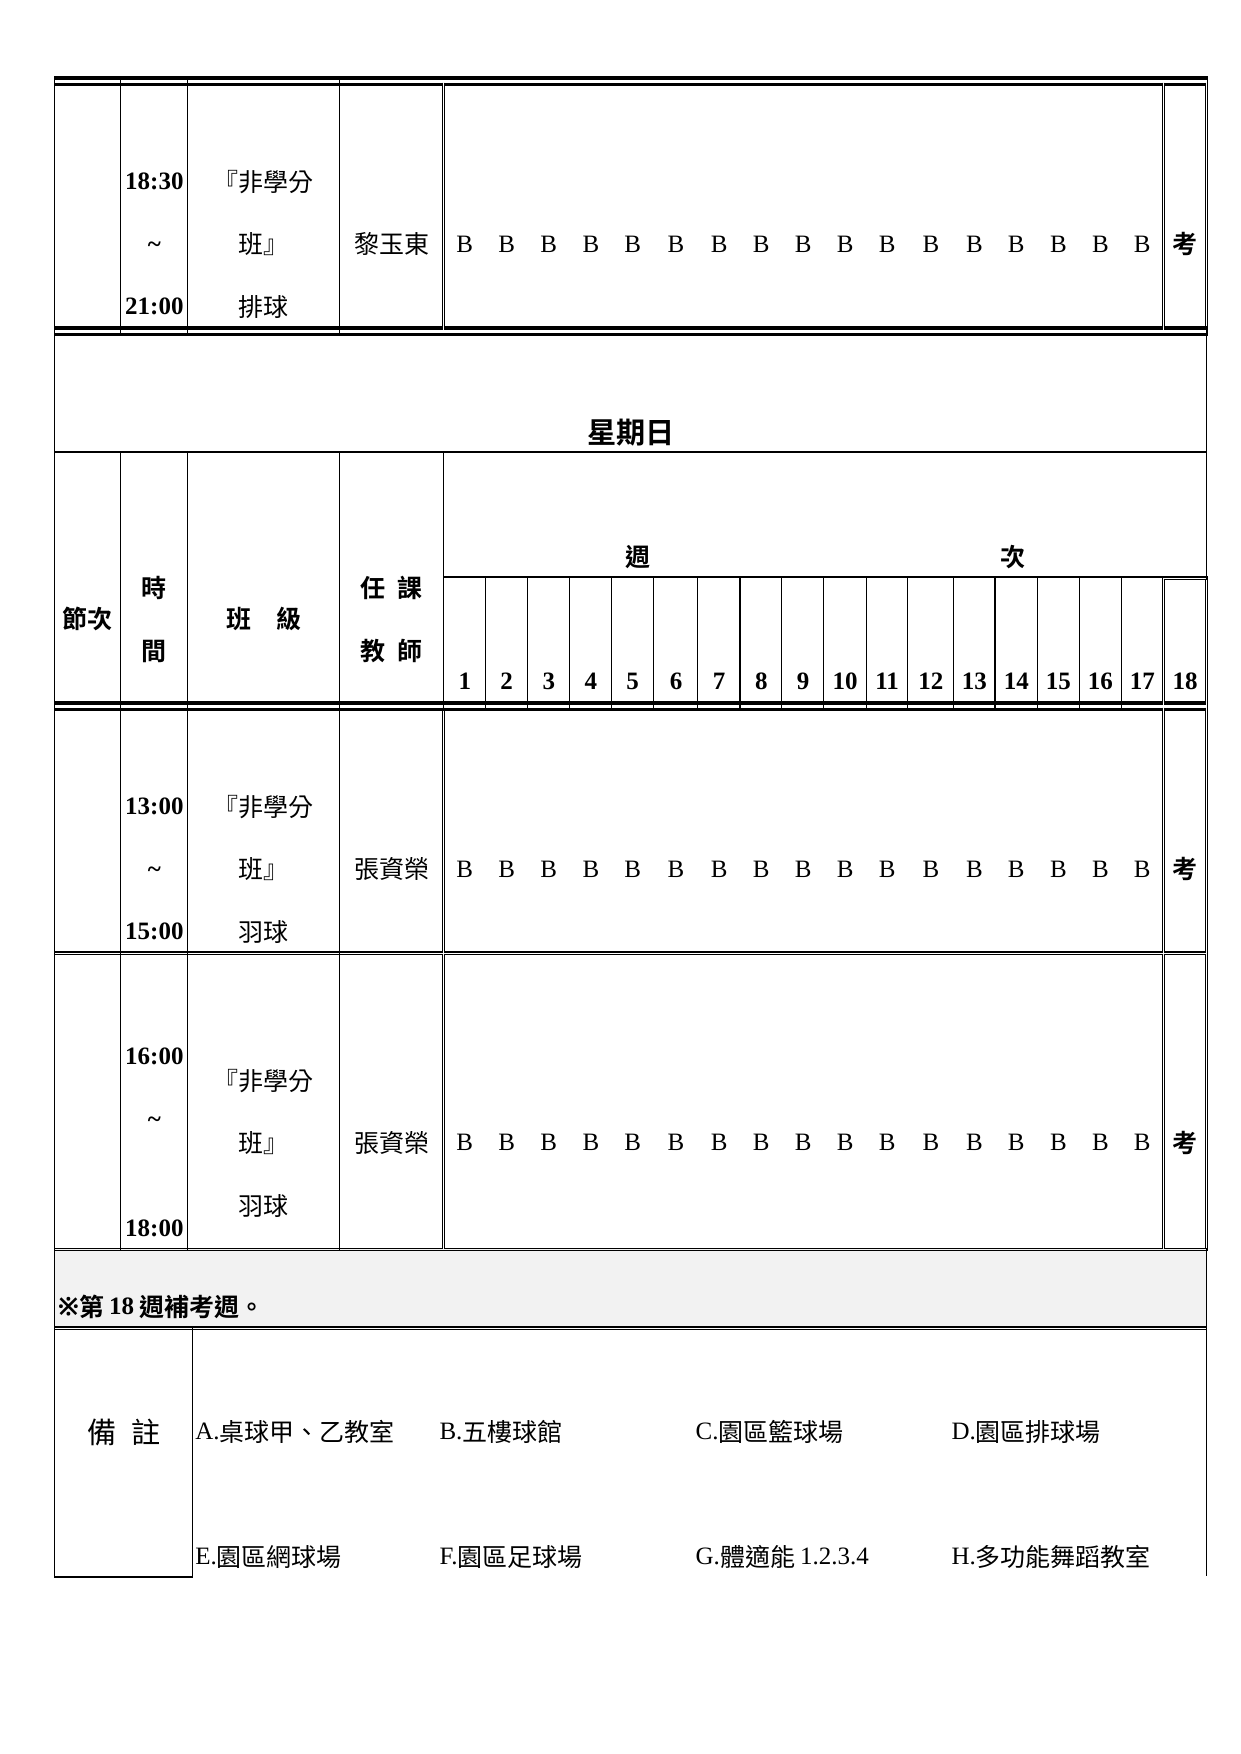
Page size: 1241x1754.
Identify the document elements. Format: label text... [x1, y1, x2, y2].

table_cell B [866, 955, 908, 1248]
table_cell B [1079, 711, 1121, 951]
table_cell 張資榮 [340, 955, 442, 1248]
table_cell B [570, 86, 611, 326]
table_cell B [740, 711, 782, 951]
table_cell 3 [528, 578, 569, 701]
table_cell B.五樓球館 [436, 1330, 692, 1451]
table_cell B [654, 711, 698, 951]
table_cell [1163, 702, 1206, 708]
table_cell B [485, 86, 527, 326]
table_cell B [698, 955, 740, 1248]
table_cell B [570, 955, 611, 1248]
table_cell [340, 326, 1206, 333]
table_cell B [611, 711, 653, 951]
table_cell B [1037, 711, 1079, 951]
table_cell 時 間 [121, 453, 187, 701]
table_cell 12 [908, 578, 953, 701]
table_cell B [528, 711, 569, 951]
table_cell 8 [741, 578, 781, 701]
table_cell 11 [867, 578, 907, 701]
table_cell 星期日 [55, 336, 1206, 451]
table_cell E.園區網球場 [193, 1451, 436, 1576]
table_cell 張資榮 [340, 711, 442, 951]
table_cell [55, 955, 120, 1248]
table_cell B [866, 86, 908, 326]
table_cell B [1079, 86, 1121, 326]
table_cell F.園區足球場 [436, 1451, 692, 1576]
table_cell 13 [954, 578, 994, 701]
table_cell B [654, 955, 698, 1248]
table_cell 18 [1165, 580, 1205, 701]
table_cell 14 [996, 578, 1037, 701]
table_cell 考 [1165, 86, 1205, 326]
table_cell B [611, 955, 653, 1248]
table_cell 考 [1165, 711, 1205, 951]
table_cell 備 註 [55, 1330, 192, 1576]
table_cell 15 [1038, 578, 1079, 701]
table_cell B [995, 711, 1037, 951]
table_cell 13:00 ~ 15:00 [121, 711, 187, 951]
table_cell C.園區籃球場 [693, 1330, 948, 1451]
table_cell 考 [1165, 955, 1205, 1248]
table_cell B [445, 955, 485, 1248]
table_cell B [1121, 86, 1162, 326]
table_cell B [908, 711, 953, 951]
table_cell G.體適能1.2.3.4 [693, 1451, 948, 1576]
table_cell A.桌球甲、乙教室 [193, 1330, 436, 1451]
table_cell B [1121, 955, 1162, 1248]
table_cell 6 [654, 578, 697, 701]
table_cell 16 [1080, 578, 1121, 701]
table_cell D.園區排球場 [949, 1330, 1206, 1451]
table_cell B [740, 955, 782, 1248]
table_cell 週 次 [444, 453, 1206, 576]
table_cell B [740, 86, 782, 326]
table_cell 16:00 ~ 18:00 [121, 955, 187, 1248]
table_cell ※第18週補考週。 [55, 1251, 1206, 1326]
table_cell B [485, 711, 527, 951]
table_cell 18:30 ~ 21:00 [121, 86, 187, 326]
table_cell 班 級 [188, 453, 339, 701]
table_cell B [908, 955, 953, 1248]
table_cell 1 [444, 578, 485, 701]
table_cell 5 [612, 578, 653, 701]
table_cell 10 [824, 578, 866, 701]
table_cell B [611, 86, 653, 326]
table_cell B [1079, 955, 1121, 1248]
table_cell 9 [782, 578, 823, 701]
table_cell B [953, 711, 995, 951]
table_cell B [654, 86, 698, 326]
table_cell [55, 86, 120, 326]
table_cell 7 [698, 578, 739, 701]
table_cell B [445, 86, 485, 326]
table_cell B [824, 955, 866, 1248]
table_cell B [445, 711, 485, 951]
table_cell B [782, 711, 824, 951]
table_cell B [824, 86, 866, 326]
table_cell B [570, 711, 611, 951]
table_cell 4 [570, 578, 611, 701]
table_cell B [698, 711, 740, 951]
table_cell B [528, 86, 569, 326]
table_cell B [528, 955, 569, 1248]
table_cell B [866, 711, 908, 951]
table_cell B [1037, 955, 1079, 1248]
table_cell B [953, 86, 995, 326]
table_cell B [908, 86, 953, 326]
table_cell 17 [1122, 578, 1162, 701]
table_cell 節次 [55, 453, 120, 701]
table_cell 2 [486, 578, 527, 701]
table_cell B [698, 86, 740, 326]
table_cell B [995, 955, 1037, 1248]
table_cell B [485, 955, 527, 1248]
table_cell B [782, 86, 824, 326]
table_cell B [824, 711, 866, 951]
table_cell [55, 711, 120, 951]
table_cell 『非學分班』 羽球 [188, 955, 339, 1248]
table_cell B [1121, 711, 1162, 951]
table_cell 任 課 教 師 [340, 453, 443, 701]
table_cell H.多功能舞蹈教室 [949, 1451, 1206, 1576]
table_cell 黎玉東 [340, 86, 442, 326]
table_cell 『非學分班』 排球 [188, 86, 339, 326]
table_cell B [953, 955, 995, 1248]
table_cell B [995, 86, 1037, 326]
table_cell B [782, 955, 824, 1248]
table_cell 『非學分班』 羽球 [188, 711, 339, 951]
table_cell B [1037, 86, 1079, 326]
